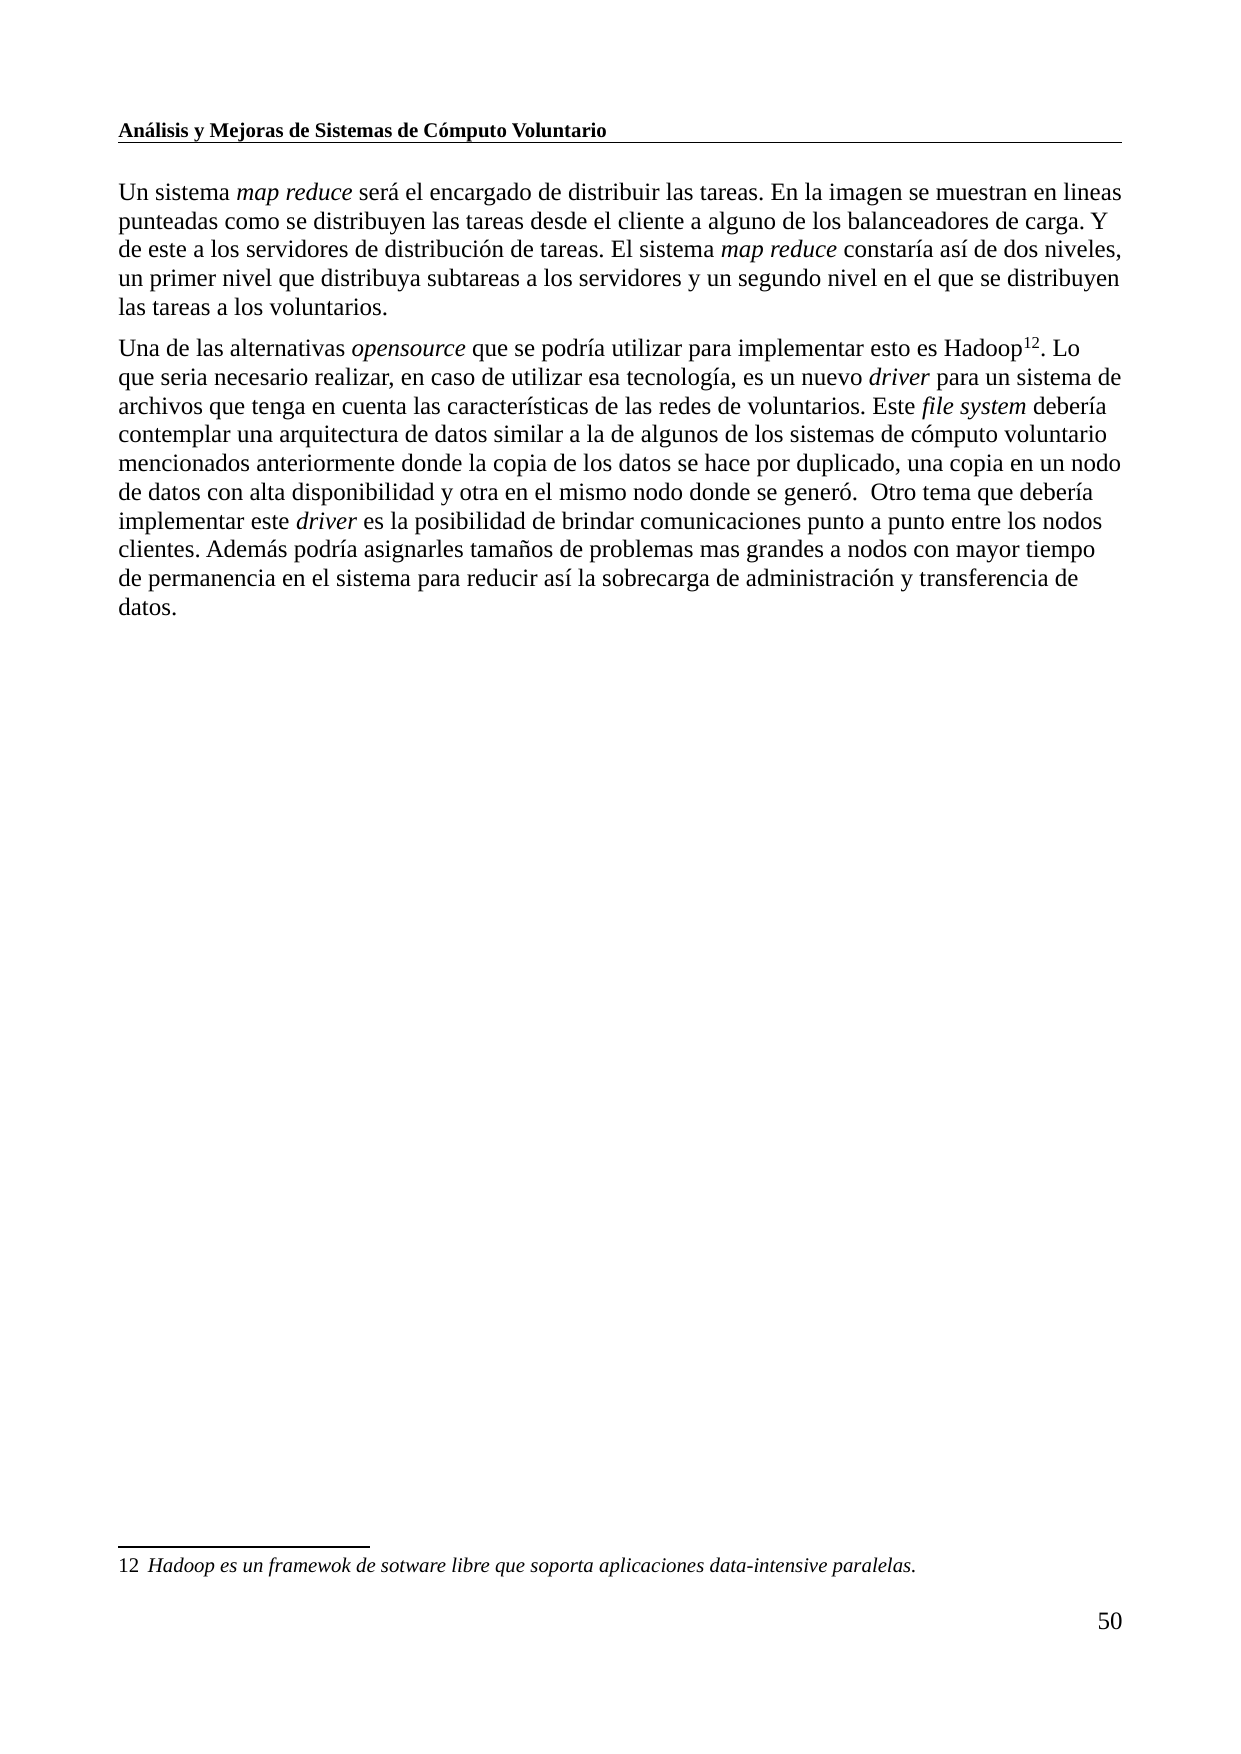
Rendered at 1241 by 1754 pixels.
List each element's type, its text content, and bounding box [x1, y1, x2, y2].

text Hadoop es un framewok de sotware libre que soporta aplicaciones data-intensive paralelas. [118, 1553, 1122, 1577]
text Una de las alternativas opensource que se podría utilizar para implementar esto es Hadoop. Lo que seria necesario realizar, en caso de utilizar esa tecnología, es un nuevo driver para un sistema de archivos que tenga en cuenta las características de las redes de voluntarios. Este file system debería contemplar una arquitectura de datos similar a la de algunos de los sistemas de cómputo voluntario mencionados anteriormente donde la copia de los datos se hace por duplicado, una copia en un nodo de datos con alta disponibilidad y otra en el mismo nodo donde se generó. Otro tema que debería implementar este driver es la posibilidad de brindar comunicaciones punto a punto entre los nodos clientes. Además podría asignarles tamaños de problemas mas grandes a nodos con mayor tiempo de permanencia en el sistema para reducir así la sobrecarga de administración y transferencia de datos. [118, 333, 1122, 621]
text Un sistema map reduce será el encargado de distribuir las tareas. En la imagen se muestran en lineas punteadas como se distribuyen las tareas desde el cliente a alguno de los balanceadores de carga. Y de este a los servidores de distribución de tareas. El sistema map reduce constaría así de dos niveles, un primer nivel que distribuya subtareas a los servidores y un segundo nivel en el que se distribuyen las tareas a los voluntarios. [118, 177, 1122, 321]
